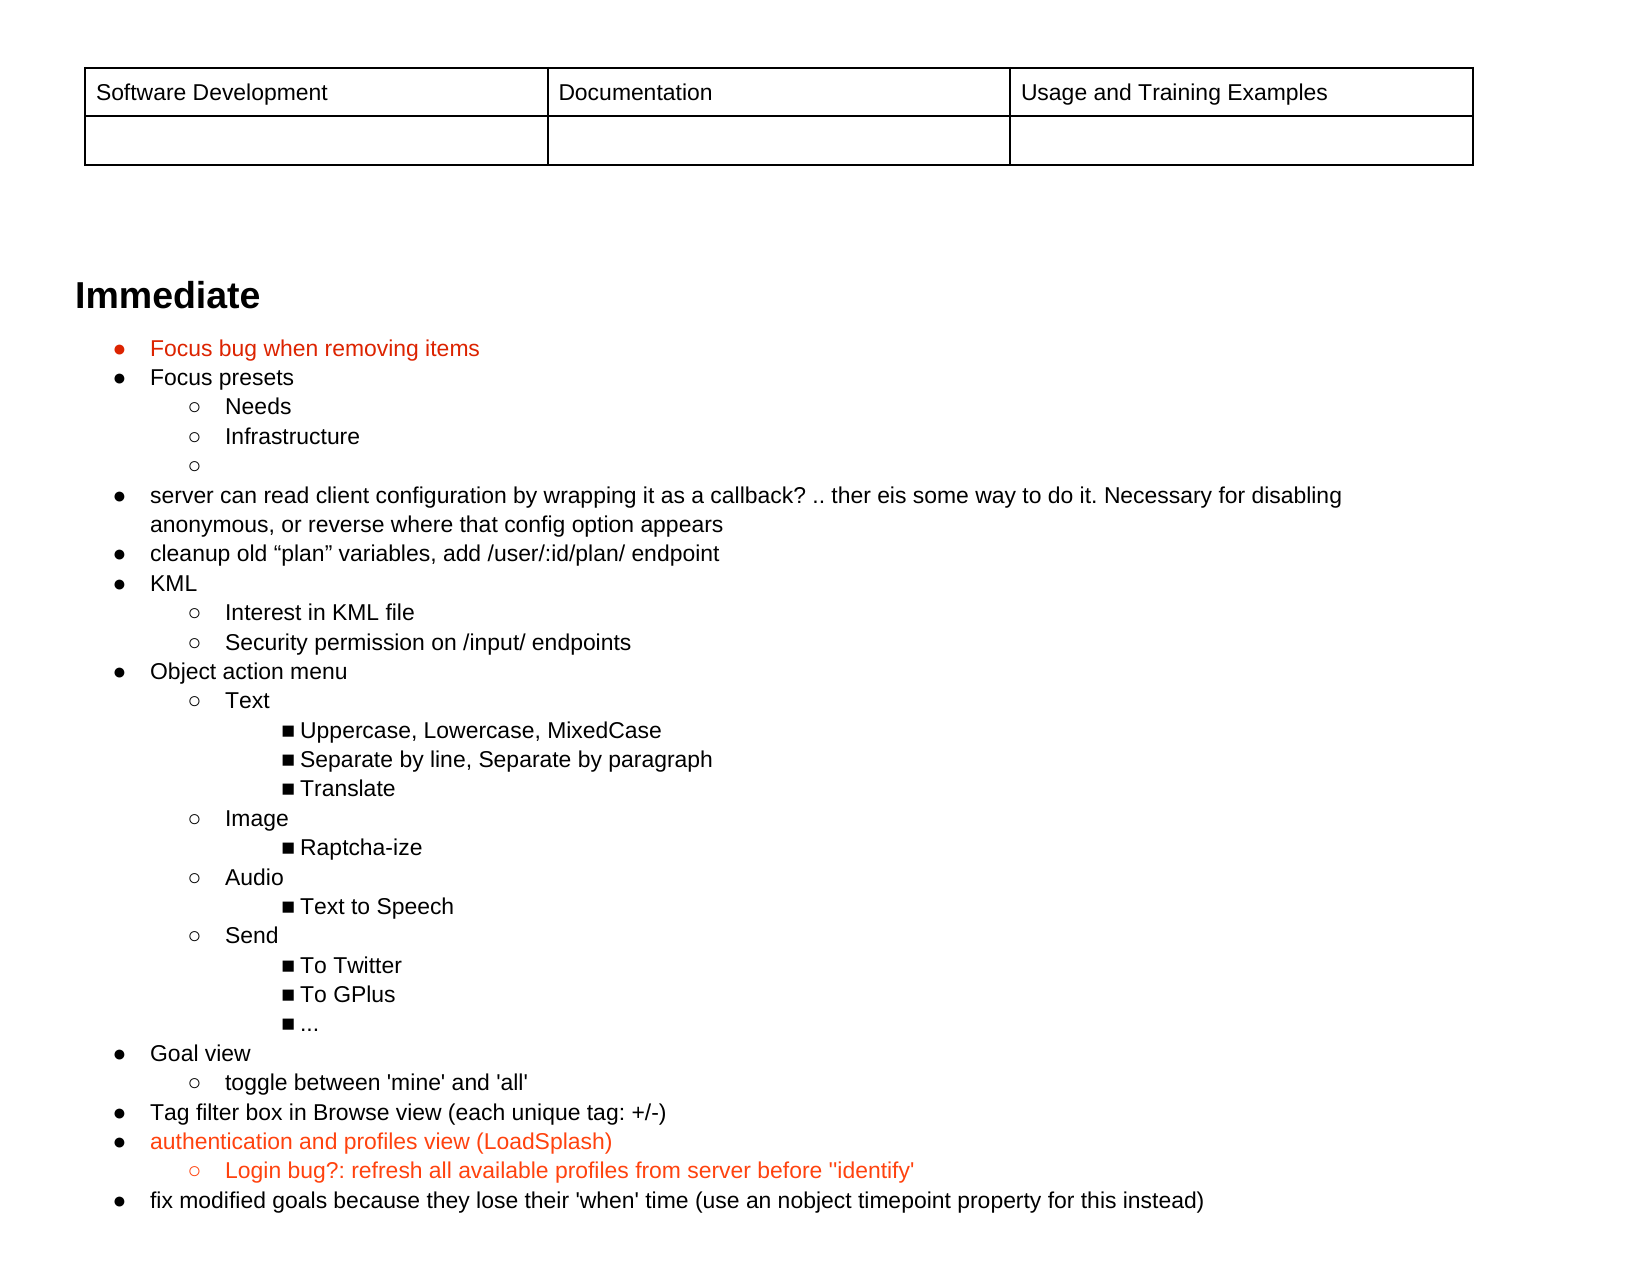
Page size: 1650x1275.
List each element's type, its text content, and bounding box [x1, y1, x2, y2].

list Text [187, 688, 1462, 713]
list KML [112, 570, 1462, 596]
list Focus bug when removing items [112, 335, 1462, 361]
list ... [281, 1011, 1462, 1037]
list To GPlus [281, 982, 1462, 1007]
list To Twitter [281, 952, 1462, 978]
list cleanup old “plan” variables, add /user/:id/plan/ endpoint [112, 541, 1462, 567]
table_cell [1011, 117, 1472, 164]
list Separate by line, Separate by paragraph [281, 747, 1462, 772]
list Text to Speech [281, 893, 1462, 919]
list Translate [281, 776, 1462, 802]
table_header Documentation [549, 69, 1009, 115]
list toggle between 'mine' and 'all' [187, 1070, 1462, 1095]
list server can read client configuration by wrapping it as a callback? .. ther eis some way to do it. Necessary for disabling anonymous, or reverse where that config option appears [112, 482, 1462, 537]
table_header Usage and Training Examples [1011, 69, 1472, 115]
list Interest in KML file [187, 600, 1462, 625]
list Tag filter box in Browse view (each unique tag: +/-) [112, 1099, 1462, 1125]
list Login bug?: refresh all available profiles from server before ''identify' [187, 1158, 1462, 1183]
list authentication and profiles view (LoadSplash) [112, 1128, 1462, 1154]
list Audio [187, 864, 1462, 890]
table_cell [86, 117, 547, 164]
list Raptcha-ize [281, 835, 1462, 860]
list Infrastructure [187, 423, 1462, 449]
table_cell [549, 117, 1009, 164]
list Focus presets [112, 365, 1462, 390]
list Needs [187, 394, 1462, 420]
list Image [187, 805, 1462, 831]
subtitle Immediate [75, 275, 1462, 317]
list Send [187, 923, 1462, 948]
list Uppercase, Lowercase, MixedCase [281, 717, 1462, 743]
list fix modified goals because they lose their 'when' time (use an nobject timepoint property for this instead) [112, 1187, 1462, 1213]
list Object action menu [112, 658, 1462, 684]
table_header Software Development [86, 69, 547, 115]
list Goal view [112, 1040, 1462, 1066]
list Security permission on /input/ endpoints [187, 629, 1462, 655]
